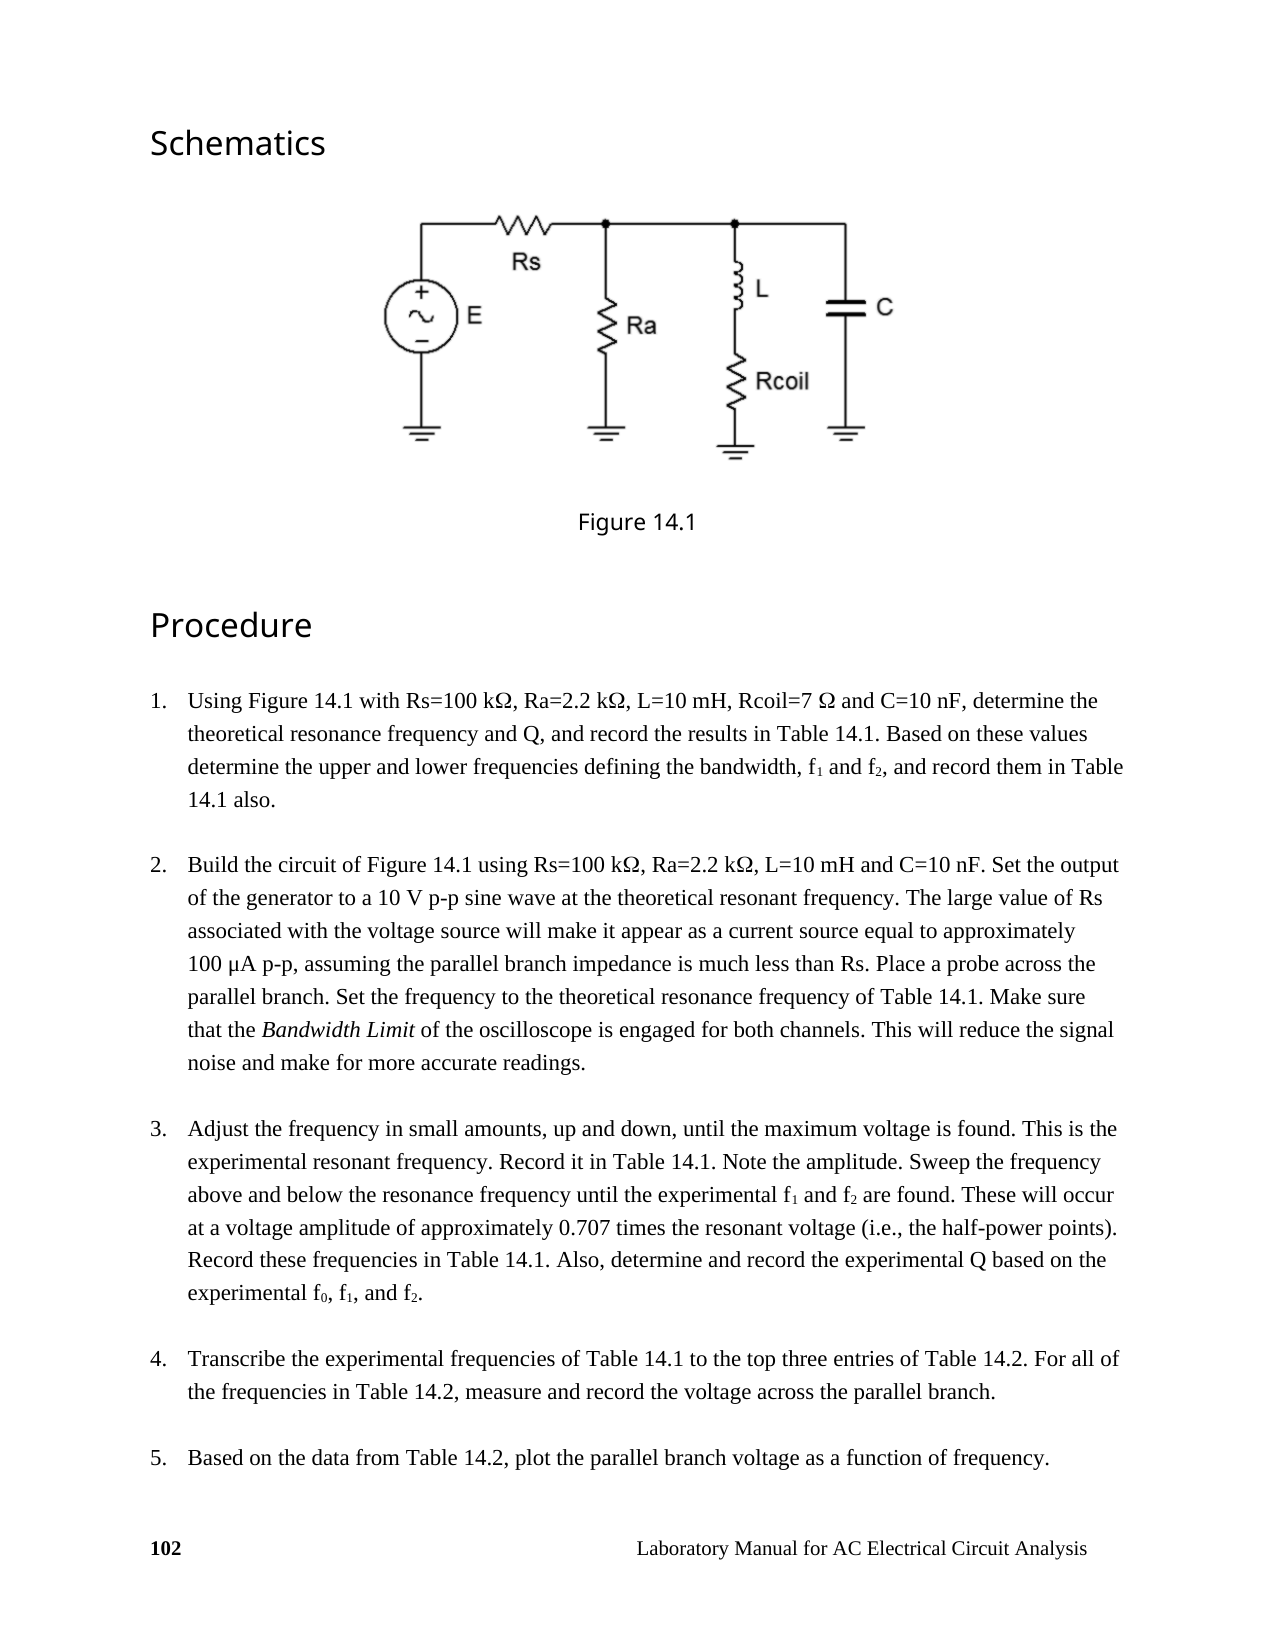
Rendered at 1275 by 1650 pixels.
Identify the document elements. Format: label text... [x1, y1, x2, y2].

list Using Figure 14.1 with Rs=100 k, Ra=2.2 k, L=10 mH, Rcoil=7  and C=10 nF, determine the theoretical resonance frequency and Q, and record the results in Table 14.1. Based on these values determine the upper and lower frequencies defining the bandwidth, f1 and f2, and record them in Table 14.1 also. [150, 687, 1125, 812]
picture [367, 193, 908, 482]
list Adjust the frequency in small amounts, up and down, until the maximum voltage is found. This is the experimental resonant frequency. Record it in Table 14.1. Note the amplitude. Sweep the frequency above and below the resonance frequency until the experimental f1 and f2 are found. These will occur at a voltage amplitude of approximately 0.707 times the resonant voltage (i.e., the half-power points). Record these frequencies in Table 14.1. Also, determine and record the experimental Q based on the experimental f0, f1, and f2. [150, 1115, 1125, 1306]
subtitle Figure 14.1 [150, 506, 1125, 537]
text Procedure [150, 602, 1125, 647]
list Based on the data from Table 14.2, plot the parallel branch voltage as a function of frequency. [150, 1444, 1125, 1470]
subtitle Schematics [150, 120, 1125, 165]
list Build the circuit of Figure 14.1 using Rs=100 k, Ra=2.2 k, L=10 mH and C=10 nF. Set the output of the generator to a 10 V p-p sine wave at the theoretical resonant frequency. The large value of Rs associated with the voltage source will make it appear as a current source equal to approximately 100 μA p-p, assuming the parallel branch impedance is much less than Rs. Place a probe across the parallel branch. Set the frequency to the theoretical resonance frequency of Table 14.1. Make sure that the Bandwidth Limit of the oscilloscope is engaged for both channels. This will reduce the signal noise and make for more accurate readings. [150, 851, 1125, 1075]
list Transcribe the experimental frequencies of Table 14.1 to the top three entries of Table 14.2. For all of the frequencies in Table 14.2, measure and record the voltage across the parallel branch. [150, 1345, 1125, 1404]
